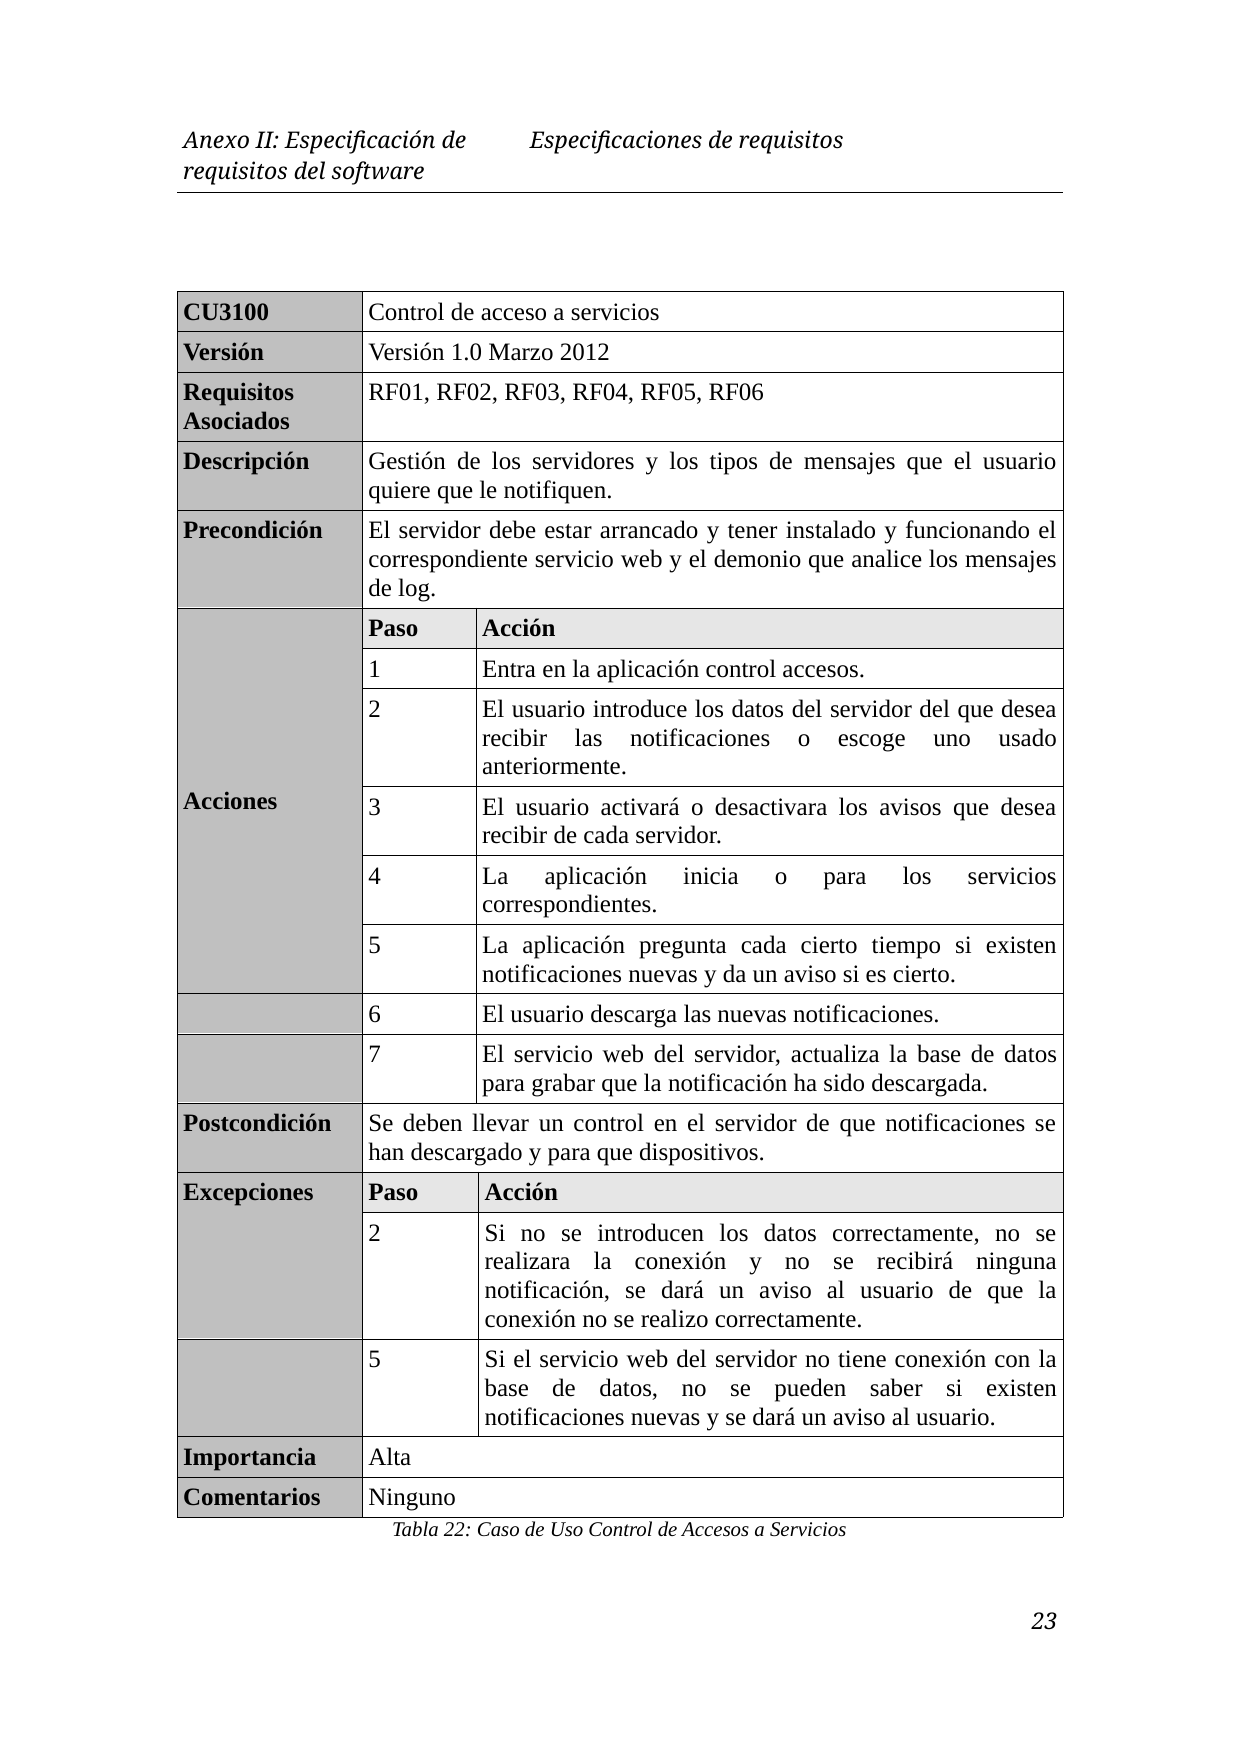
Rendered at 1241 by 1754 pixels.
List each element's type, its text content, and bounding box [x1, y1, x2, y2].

table_cell Versión [178, 332, 362, 372]
table_cell Excepciones [178, 1173, 362, 1338]
table_cell 2 [363, 1213, 478, 1338]
table_cell 1 [363, 649, 476, 688]
table_cell El usuario activará o desactivara los avisos que desea recibir de cada servidor. [477, 787, 1063, 855]
table_cell El usuario introduce los datos del servidor del que desea recibir las notificaciones o escoge uno usado anteriormente. [477, 689, 1063, 786]
table_cell 3 [363, 787, 476, 855]
table_cell 4 [363, 856, 476, 924]
table_cell Si no se introducen los datos correctamente, no se realizara la conexión y no se recibirá ninguna notificación, se dará un aviso al usuario de que la conexión no se realizo correctamente. [479, 1213, 1063, 1338]
table_cell 5 [363, 925, 476, 993]
table_cell Acción [479, 1173, 1063, 1212]
table_cell El servidor debe estar arrancado y tener instalado y funcionando el correspondiente servicio web y el demonio que analice los mensajes de log. [363, 511, 1063, 607]
table_cell 5 [363, 1340, 478, 1436]
table_cell [178, 994, 362, 1033]
table_cell Precondición [178, 511, 362, 607]
table_cell RF01, RF02, RF03, RF04, RF05, RF06 [363, 373, 1063, 441]
table_cell Se deben llevar un control en el servidor de que notificaciones se han descargado y para que dispositivos. [363, 1104, 1063, 1172]
table_cell El usuario descarga las nuevas notificaciones. [477, 994, 1063, 1033]
table_cell La aplicación pregunta cada cierto tiempo si existen notificaciones nuevas y da un aviso si es cierto. [477, 925, 1063, 993]
table_cell El servicio web del servidor, actualiza la base de datos para grabar que la notificación ha sido descargada. [477, 1035, 1063, 1102]
table_cell Acciones [178, 609, 362, 993]
table_cell Ninguno [363, 1478, 1063, 1517]
table_cell Si el servicio web del servidor no tiene conexión con la base de datos, no se pueden saber si existen notificaciones nuevas y se dará un aviso al usuario. [479, 1340, 1063, 1436]
table_cell Versión 1.0 Marzo 2012 [363, 332, 1063, 372]
table_cell 6 [363, 994, 476, 1033]
table_cell Descripción [178, 442, 362, 510]
table_cell Requisitos Asociados [178, 373, 362, 441]
table_cell La aplicación inicia o para los servicios correspondientes. [477, 856, 1063, 924]
table_cell Alta [363, 1437, 1063, 1477]
table_cell Acción [477, 609, 1063, 648]
table_cell [178, 1035, 362, 1102]
table_cell Comentarios [178, 1478, 362, 1517]
table_cell [178, 1340, 362, 1436]
table_cell 2 [363, 689, 476, 786]
text Tabla 22: Caso de Uso Control de Accesos a Servicios [177, 1518, 1063, 1541]
table_header CU3100 [178, 292, 362, 331]
table_cell 7 [363, 1035, 476, 1102]
table_cell Gestión de los servidores y los tipos de mensajes que el usuario quiere que le notifiquen. [363, 442, 1063, 510]
table_cell Postcondición [178, 1104, 362, 1172]
table_header Control de acceso a servicios [363, 292, 1063, 331]
table_cell Importancia [178, 1437, 362, 1477]
table_cell Entra en la aplicación control accesos. [477, 649, 1063, 688]
table_cell Paso [363, 609, 476, 648]
table_cell Paso [363, 1173, 478, 1212]
